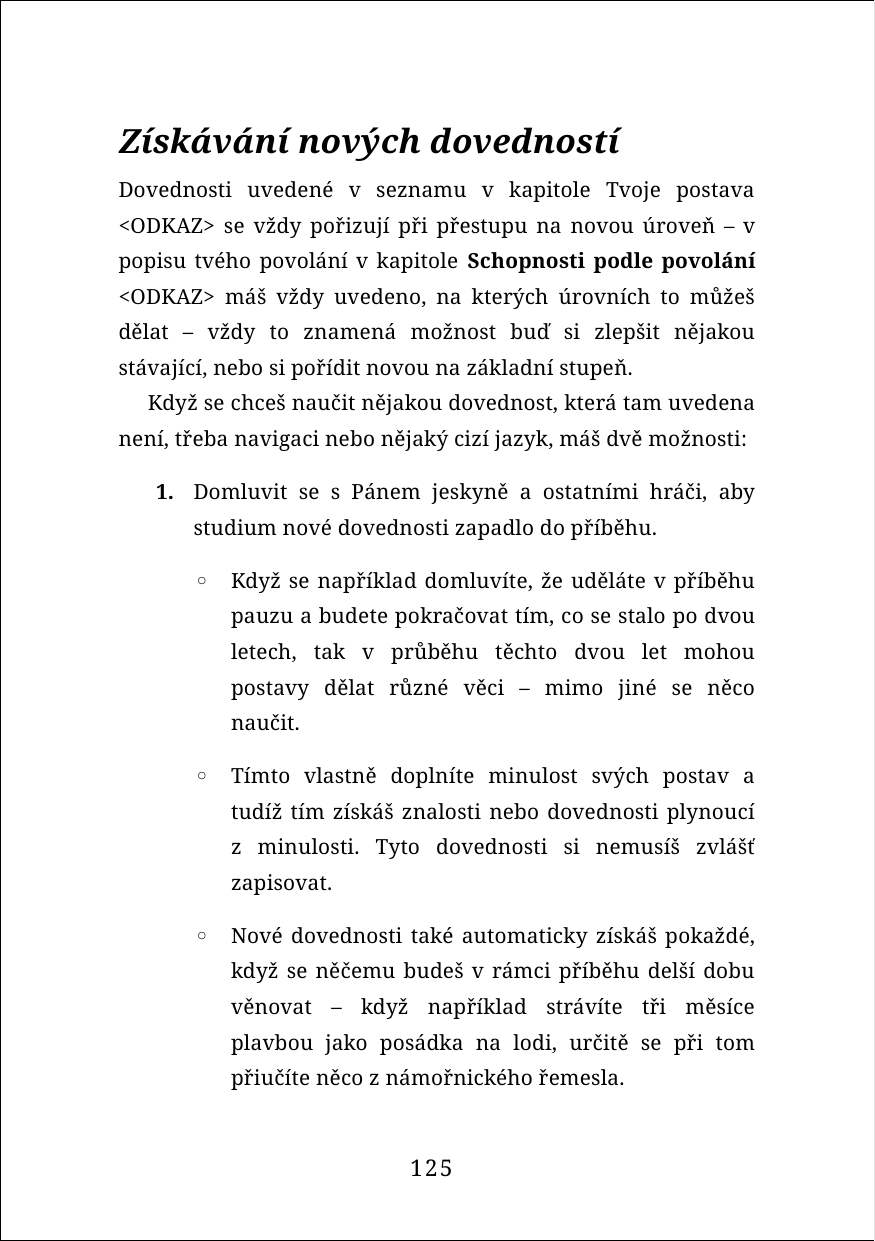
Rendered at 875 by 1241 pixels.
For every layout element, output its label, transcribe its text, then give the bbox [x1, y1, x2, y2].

subtitle Získávání nových dovedností [118, 118, 756, 164]
text Dovednosti uvedené v seznamu v kapitole Tvoje postava <ODKAZ> se vždy pořizují při přestupu na novou úroveň – v popisu tvého povolání v kapitole Schopnosti podle povolání <ODKAZ> máš vždy uvedeno, na kterých úrovních to můžeš dělat – vždy to znamená možnost buď si zlepšit nějakou stávající, nebo si pořídit novou na základní stupeň. Když se chceš naučit nějakou dovednost, která tam uvedena není, třeba navigaci nebo nějaký cizí jazyk, máš dvě možnosti: [118, 175, 756, 452]
list Když se například domluvíte, že uděláte v příběhu pauzu a budete pokračovat tím, co se stalo po dvou letech, tak v průběhu těchto dvou let mohou postavy dělat různé věci – mimo jiné se něco naučit. [193, 566, 756, 737]
list Domluvit se s Pánem jeskyně a ostatními hráči, aby studium nové dovednosti zapadlo do příběhu. [156, 477, 756, 541]
list Nové dovednosti také automaticky získáš pokaždé, když se něčemu budeš v rámci příběhu delší dobu věnovat – když například strávíte tři měsíce plavbou jako posádka na lodi, určitě se při tom přiučíte něco z námořnického řemesla. [193, 921, 756, 1092]
list Tímto vlastně doplníte minulost svých postav a tudíž tím získáš znalosti nebo dovednosti plynoucí z minulosti. Tyto dovednosti si nemusíš zvlášť zapisovat. [193, 761, 756, 896]
